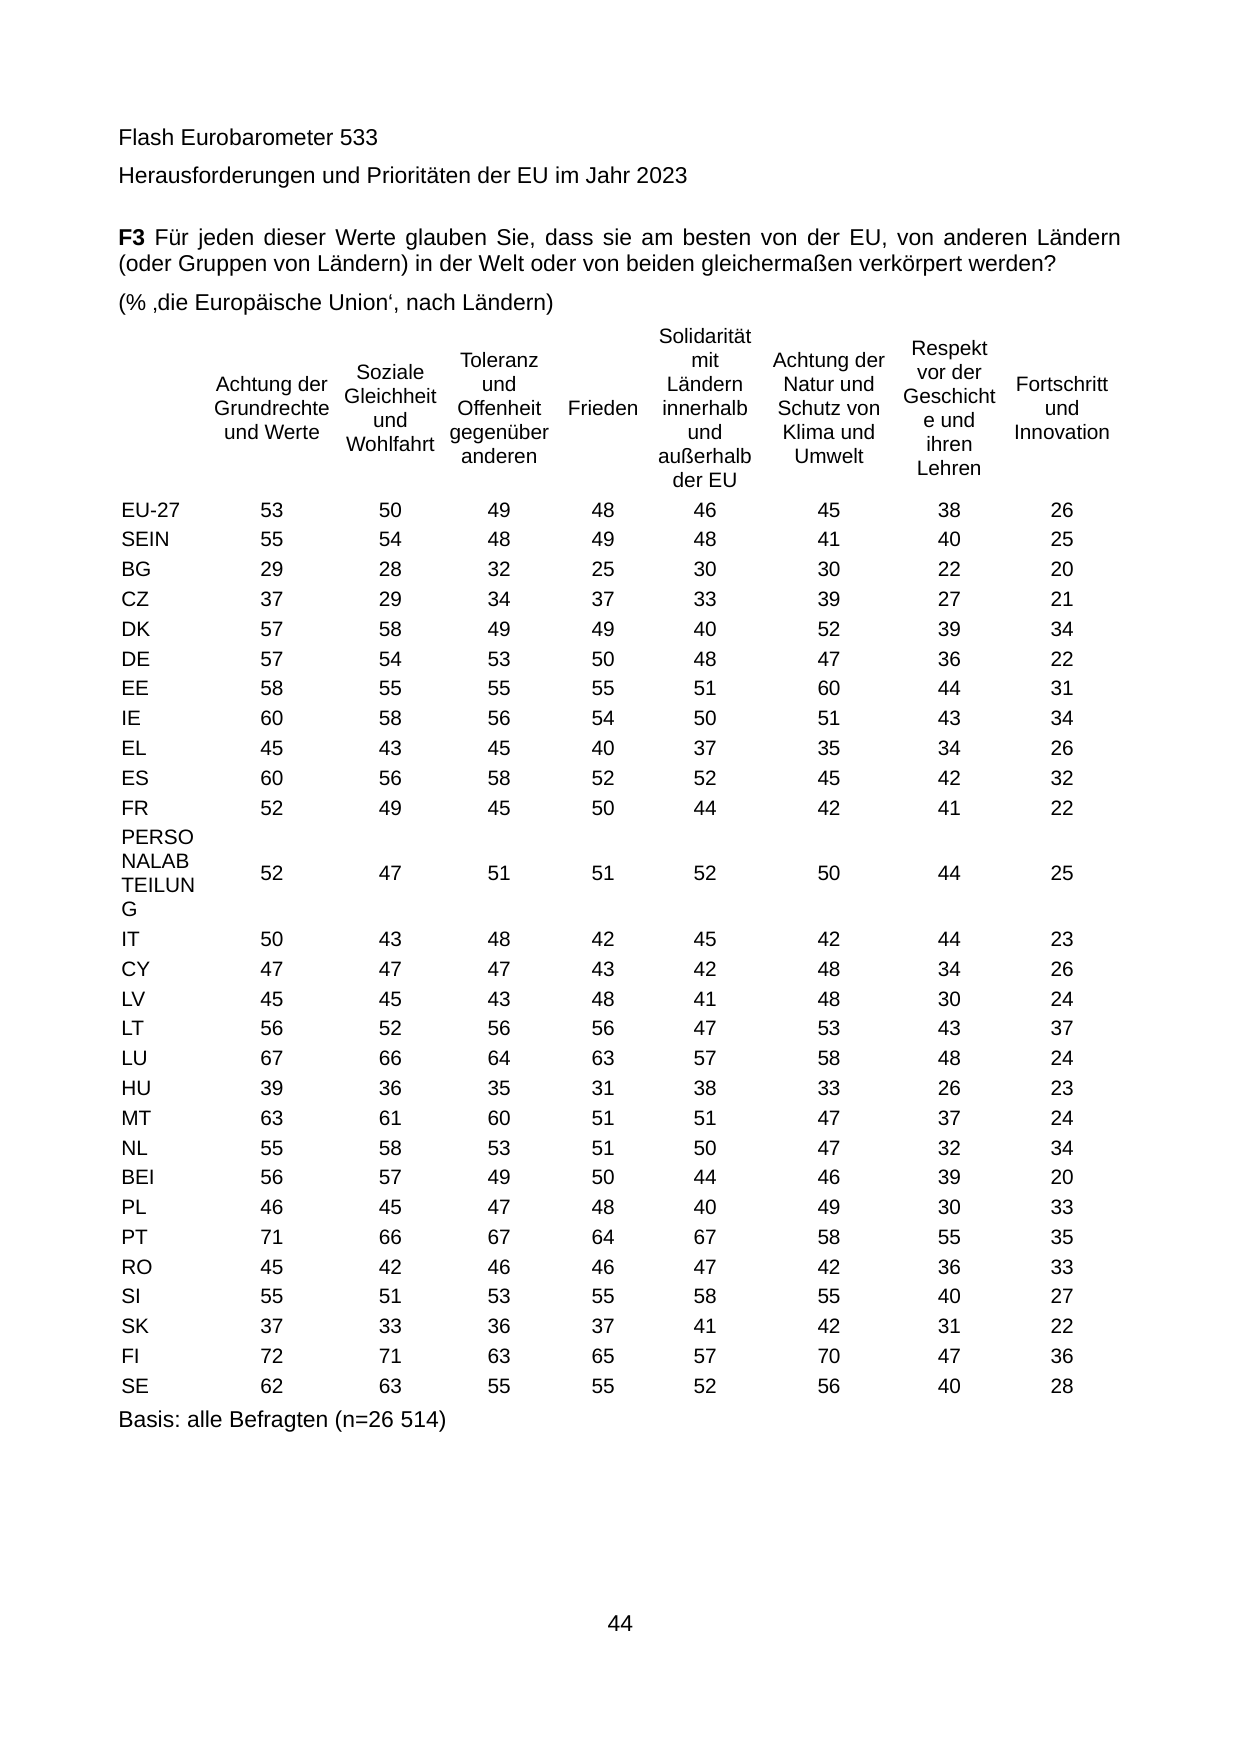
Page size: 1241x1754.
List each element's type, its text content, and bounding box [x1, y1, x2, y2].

table_cell 61 [340, 1103, 441, 1132]
table_cell 57 [340, 1162, 441, 1192]
table_cell 52 [649, 822, 761, 924]
table_cell 67 [649, 1222, 761, 1252]
table_cell SI [118, 1281, 204, 1311]
table_cell 53 [441, 644, 557, 673]
table_cell 45 [340, 984, 441, 1013]
table_header Frieden [557, 321, 648, 494]
table_cell 36 [1002, 1341, 1122, 1371]
table_cell 25 [557, 554, 648, 584]
table_cell 48 [761, 984, 897, 1013]
table_header Soziale Gleichheit und Wohlfahrt [340, 321, 441, 494]
table_cell 30 [897, 984, 1002, 1013]
table_cell 48 [441, 924, 557, 954]
table_cell FI [118, 1341, 204, 1371]
table_cell CY [118, 954, 204, 983]
table_cell 23 [1002, 1073, 1122, 1103]
table_cell EU-27 [118, 495, 204, 524]
table_cell 33 [340, 1311, 441, 1341]
table_cell 49 [557, 614, 648, 643]
table_cell 50 [557, 1162, 648, 1192]
table_cell 26 [1002, 495, 1122, 524]
table_cell 57 [204, 614, 339, 643]
table_cell 51 [649, 1103, 761, 1132]
table_cell 58 [340, 1133, 441, 1162]
table_cell 24 [1002, 1043, 1122, 1073]
table_cell 56 [557, 1013, 648, 1043]
table_cell 63 [557, 1043, 648, 1073]
table_cell 51 [557, 822, 648, 924]
table_cell 39 [897, 614, 1002, 643]
table_cell 33 [649, 584, 761, 614]
table_cell 51 [340, 1281, 441, 1311]
table_cell PL [118, 1192, 204, 1222]
table_cell 41 [761, 524, 897, 554]
table_cell 57 [649, 1043, 761, 1073]
table_cell 33 [761, 1073, 897, 1103]
table_cell 66 [340, 1043, 441, 1073]
table_cell 47 [340, 822, 441, 924]
table_cell 37 [557, 584, 648, 614]
table_header [118, 321, 204, 494]
table_cell 34 [897, 733, 1002, 763]
table_cell 63 [441, 1341, 557, 1371]
table_cell 29 [204, 554, 339, 584]
table_cell 38 [897, 495, 1002, 524]
table_cell 42 [761, 793, 897, 822]
table_cell 34 [1002, 614, 1122, 643]
table_cell 45 [441, 733, 557, 763]
table_cell 52 [204, 793, 339, 822]
table_cell 40 [897, 1371, 1002, 1401]
table_cell 50 [204, 924, 339, 954]
table_cell 35 [441, 1073, 557, 1103]
table_cell 37 [649, 733, 761, 763]
table_cell 58 [649, 1281, 761, 1311]
table_cell 52 [649, 763, 761, 792]
table_cell 40 [897, 524, 1002, 554]
table_cell 60 [761, 673, 897, 703]
table_cell 55 [340, 673, 441, 703]
table_cell LT [118, 1013, 204, 1043]
table_cell 48 [441, 524, 557, 554]
table_cell 65 [557, 1341, 648, 1371]
table_cell 35 [761, 733, 897, 763]
table_cell 44 [897, 673, 1002, 703]
table_cell 63 [204, 1103, 339, 1132]
table_header Achtung der Natur und Schutz von Klima und Umwelt [761, 321, 897, 494]
table_cell 55 [204, 524, 339, 554]
table_header Fortschritt und Innovation [1002, 321, 1122, 494]
table_cell 53 [441, 1133, 557, 1162]
table_cell 34 [897, 954, 1002, 983]
table_cell 45 [441, 793, 557, 822]
table_cell 55 [897, 1222, 1002, 1252]
table_cell 33 [1002, 1192, 1122, 1222]
table_cell 42 [557, 924, 648, 954]
table_cell CZ [118, 584, 204, 614]
table_cell 56 [441, 1013, 557, 1043]
table_cell 53 [204, 495, 339, 524]
table_cell 70 [761, 1341, 897, 1371]
table_cell 58 [761, 1222, 897, 1252]
table_cell 37 [897, 1103, 1002, 1132]
table_cell 40 [649, 614, 761, 643]
table_cell 42 [340, 1252, 441, 1281]
table_cell 44 [649, 1162, 761, 1192]
table_cell 51 [649, 673, 761, 703]
table_cell 21 [1002, 584, 1122, 614]
table_cell 48 [761, 954, 897, 983]
table_cell 22 [1002, 644, 1122, 673]
table_cell 54 [340, 644, 441, 673]
table_cell 67 [441, 1222, 557, 1252]
table_cell 49 [761, 1192, 897, 1222]
table_cell 50 [557, 644, 648, 673]
table_cell 43 [340, 924, 441, 954]
table_cell 58 [441, 763, 557, 792]
table_cell 26 [1002, 733, 1122, 763]
table_cell 41 [649, 1311, 761, 1341]
table_cell 45 [204, 733, 339, 763]
table_cell 43 [557, 954, 648, 983]
table_cell SEIN [118, 524, 204, 554]
table_cell 24 [1002, 1103, 1122, 1132]
table_cell 43 [441, 984, 557, 1013]
table_cell 47 [761, 1103, 897, 1132]
table_cell 45 [204, 1252, 339, 1281]
table_cell 33 [1002, 1252, 1122, 1281]
table_cell IE [118, 703, 204, 733]
table_cell 48 [897, 1043, 1002, 1073]
table_cell 54 [557, 703, 648, 733]
table_cell EL [118, 733, 204, 763]
table_cell 66 [340, 1222, 441, 1252]
table_cell IT [118, 924, 204, 954]
table_cell 64 [557, 1222, 648, 1252]
table_cell 29 [340, 584, 441, 614]
table_cell 55 [441, 673, 557, 703]
table_cell 31 [1002, 673, 1122, 703]
table_cell 47 [441, 954, 557, 983]
table_cell 71 [204, 1222, 339, 1252]
table_cell LU [118, 1043, 204, 1073]
table_cell 47 [761, 1133, 897, 1162]
table_cell 31 [897, 1311, 1002, 1341]
table_cell 47 [897, 1341, 1002, 1371]
table_cell 30 [897, 1192, 1002, 1222]
table_cell 53 [441, 1281, 557, 1311]
table_cell 36 [897, 644, 1002, 673]
table_cell 52 [557, 763, 648, 792]
table_cell 50 [340, 495, 441, 524]
table_cell 57 [649, 1341, 761, 1371]
text (% ‚die Europäische Union‘, nach Ländern) [118, 289, 1122, 315]
table_cell 36 [897, 1252, 1002, 1281]
table_cell 49 [557, 524, 648, 554]
table_cell 52 [649, 1371, 761, 1401]
table_cell 40 [557, 733, 648, 763]
table_cell 55 [204, 1133, 339, 1162]
table_cell 22 [1002, 1311, 1122, 1341]
table_cell 46 [557, 1252, 648, 1281]
table_cell 39 [761, 584, 897, 614]
table_cell 52 [761, 614, 897, 643]
table_cell PERSONALABTEILUNG [118, 822, 204, 924]
table_cell 55 [761, 1281, 897, 1311]
table_cell 47 [441, 1192, 557, 1222]
table_cell 37 [1002, 1013, 1122, 1043]
table_cell 42 [649, 954, 761, 983]
table_cell 45 [761, 763, 897, 792]
table_cell 50 [649, 703, 761, 733]
table_cell 20 [1002, 554, 1122, 584]
table_cell 41 [897, 793, 1002, 822]
table_cell 60 [441, 1103, 557, 1132]
table_cell 52 [340, 1013, 441, 1043]
table_cell SE [118, 1371, 204, 1401]
table_cell 32 [441, 554, 557, 584]
table_cell 28 [1002, 1371, 1122, 1401]
table_cell 48 [557, 495, 648, 524]
table_cell 25 [1002, 524, 1122, 554]
table_cell 46 [761, 1162, 897, 1192]
text Basis: alle Befragten (n=26 514) [118, 1406, 1122, 1433]
table_cell NL [118, 1133, 204, 1162]
table_cell 47 [204, 954, 339, 983]
table_cell 39 [204, 1073, 339, 1103]
table_cell 37 [557, 1311, 648, 1341]
table_cell 67 [204, 1043, 339, 1073]
table_cell BG [118, 554, 204, 584]
table_cell 36 [340, 1073, 441, 1103]
table_cell 45 [204, 984, 339, 1013]
table_cell 27 [897, 584, 1002, 614]
table_cell 30 [649, 554, 761, 584]
table_cell 55 [557, 1371, 648, 1401]
table_cell 46 [649, 495, 761, 524]
table_cell RO [118, 1252, 204, 1281]
table_cell BEI [118, 1162, 204, 1192]
table_cell 55 [204, 1281, 339, 1311]
table_cell 48 [557, 984, 648, 1013]
table_cell 45 [761, 495, 897, 524]
table_cell 42 [897, 763, 1002, 792]
table_cell 48 [649, 524, 761, 554]
table_cell 47 [761, 644, 897, 673]
table_cell 47 [340, 954, 441, 983]
table_cell 51 [557, 1133, 648, 1162]
table_cell 31 [557, 1073, 648, 1103]
table_cell 48 [557, 1192, 648, 1222]
table_cell 46 [441, 1252, 557, 1281]
table_cell 60 [204, 763, 339, 792]
table_cell LV [118, 984, 204, 1013]
table_cell FR [118, 793, 204, 822]
table_cell 56 [204, 1162, 339, 1192]
table_cell 49 [340, 793, 441, 822]
table_cell 55 [557, 1281, 648, 1311]
table_cell 50 [649, 1133, 761, 1162]
table_cell 58 [761, 1043, 897, 1073]
table_cell 44 [897, 924, 1002, 954]
table_header Respekt vor der Geschichte und ihren Lehren [897, 321, 1002, 494]
table_cell 45 [649, 924, 761, 954]
table_header Toleranz und Offenheit gegenüber anderen [441, 321, 557, 494]
table_cell 51 [441, 822, 557, 924]
table_cell 28 [340, 554, 441, 584]
table_cell 44 [649, 793, 761, 822]
table_cell 34 [1002, 703, 1122, 733]
table_cell 34 [441, 584, 557, 614]
table_cell 50 [557, 793, 648, 822]
table_cell 30 [761, 554, 897, 584]
table_cell 32 [1002, 763, 1122, 792]
table_cell 37 [204, 584, 339, 614]
table_cell 57 [204, 644, 339, 673]
table_cell MT [118, 1103, 204, 1132]
table_cell 51 [557, 1103, 648, 1132]
table_cell 35 [1002, 1222, 1122, 1252]
table_cell 54 [340, 524, 441, 554]
table_cell 38 [649, 1073, 761, 1103]
table_cell 43 [897, 703, 1002, 733]
table_cell 20 [1002, 1162, 1122, 1192]
table_cell 62 [204, 1371, 339, 1401]
table_cell 43 [340, 733, 441, 763]
table_header Achtung der Grundrechte und Werte [204, 321, 339, 494]
table_cell 47 [649, 1013, 761, 1043]
table_cell EE [118, 673, 204, 703]
table_cell PT [118, 1222, 204, 1252]
table_cell SK [118, 1311, 204, 1341]
table_cell 22 [897, 554, 1002, 584]
table_cell 55 [557, 673, 648, 703]
table_cell 56 [340, 763, 441, 792]
table_cell 51 [761, 703, 897, 733]
table_cell 71 [340, 1341, 441, 1371]
table_cell 32 [897, 1133, 1002, 1162]
table_cell 56 [761, 1371, 897, 1401]
table_cell 25 [1002, 822, 1122, 924]
table_cell 49 [441, 495, 557, 524]
table_cell 36 [441, 1311, 557, 1341]
table_cell 56 [441, 703, 557, 733]
table_cell 50 [761, 822, 897, 924]
table_cell 27 [1002, 1281, 1122, 1311]
table_cell 64 [441, 1043, 557, 1073]
table_cell DK [118, 614, 204, 643]
table_cell 39 [897, 1162, 1002, 1192]
table_cell 53 [761, 1013, 897, 1043]
table_cell 58 [204, 673, 339, 703]
table_cell 42 [761, 924, 897, 954]
table_cell 46 [204, 1192, 339, 1222]
table_cell DE [118, 644, 204, 673]
table_cell 42 [761, 1311, 897, 1341]
table_cell 26 [897, 1073, 1002, 1103]
table_cell 43 [897, 1013, 1002, 1043]
table_cell 45 [340, 1192, 441, 1222]
table_cell 58 [340, 614, 441, 643]
table_cell 52 [204, 822, 339, 924]
table_cell 47 [649, 1252, 761, 1281]
text F3 Für jeden dieser Werte glauben Sie, dass sie am besten von der EU, von anderen Ländern (oder Gruppen von Ländern) in der Welt oder von beiden gleichermaßen verkörpert werden? [118, 224, 1122, 277]
table_cell 23 [1002, 924, 1122, 954]
table_cell 24 [1002, 984, 1122, 1013]
table_cell 44 [897, 822, 1002, 924]
table_cell 49 [441, 614, 557, 643]
table_cell 58 [340, 703, 441, 733]
table_cell 72 [204, 1341, 339, 1371]
table_cell 26 [1002, 954, 1122, 983]
table_cell 48 [649, 644, 761, 673]
table_cell 60 [204, 703, 339, 733]
table_cell 22 [1002, 793, 1122, 822]
table_cell 37 [204, 1311, 339, 1341]
table_cell 40 [649, 1192, 761, 1222]
table_cell 42 [761, 1252, 897, 1281]
table_cell 56 [204, 1013, 339, 1043]
table_cell 41 [649, 984, 761, 1013]
table_cell HU [118, 1073, 204, 1103]
table_cell ES [118, 763, 204, 792]
table_cell 34 [1002, 1133, 1122, 1162]
table_cell 40 [897, 1281, 1002, 1311]
table_cell 63 [340, 1371, 441, 1401]
table_cell 55 [441, 1371, 557, 1401]
table_header Solidarität mit Ländern innerhalb und außerhalb der EU [649, 321, 761, 494]
table_cell 49 [441, 1162, 557, 1192]
